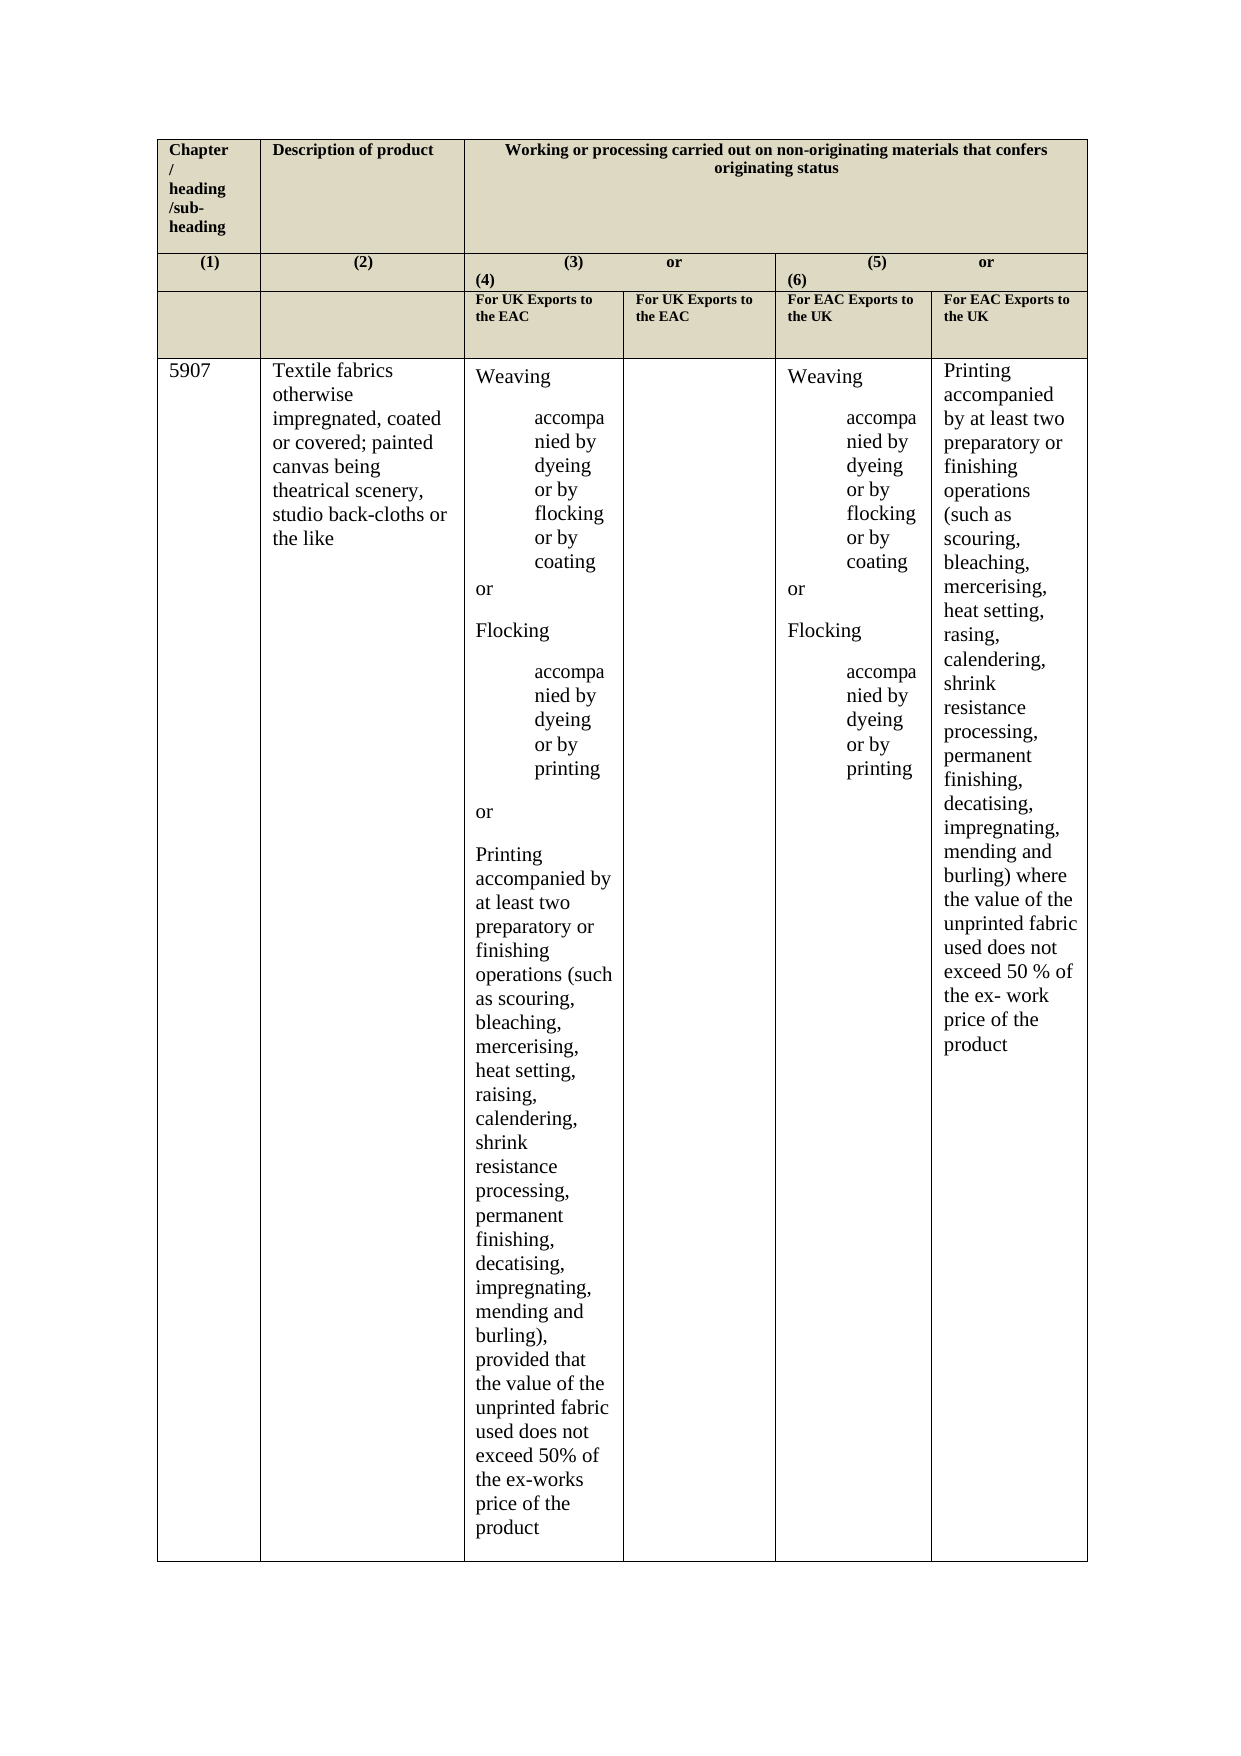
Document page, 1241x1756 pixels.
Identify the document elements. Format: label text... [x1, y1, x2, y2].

table_cell [158, 272, 260, 291]
table_cell [932, 272, 1087, 291]
table_cell [158, 839, 260, 1561]
table_cell [261, 272, 464, 291]
table_cell (2) [261, 254, 464, 272]
table_cell (1) [158, 254, 260, 272]
table_cell [261, 292, 464, 358]
table_cell (4) [465, 272, 529, 291]
table_cell [158, 573, 260, 616]
table_cell For UK Exports to the EAC [624, 292, 775, 358]
table_cell Flocking accompa nied by dyeing or by printing [465, 616, 623, 796]
table_cell [776, 254, 836, 272]
table_cell [776, 796, 931, 839]
table_cell [158, 796, 260, 839]
table_header Chapter/heading/sub-heading [158, 140, 260, 253]
table_cell or [776, 573, 931, 616]
table_cell [158, 616, 260, 796]
table_cell [261, 796, 464, 839]
table_cell For UK Exports to the EAC [465, 292, 623, 358]
table_cell or [465, 796, 623, 839]
table_cell [261, 616, 464, 796]
table_cell or [932, 254, 1087, 272]
table_cell For EAC Exports to the UK [776, 292, 931, 358]
table_cell Flocking accompa nied by dyeing or by printing [776, 616, 931, 796]
table_cell Weaving accompa nied by dyeing or by flocking or by coating [776, 359, 931, 573]
table_cell Printing accompanied by at least two preparatory or finishing operations (such as scouring, bleaching, mercerising, heat setting, raising, calendering, shrink resistance processing, permanent finishing, decatising, impregnating, mending and burling), provided that the value of the unprinted fabric used does not exceed 50% of the ex-works price of the product [465, 839, 623, 1561]
table_cell [261, 573, 464, 616]
table_cell For EAC Exports to the UK [932, 292, 1087, 358]
table_cell [624, 359, 775, 1561]
table_cell [836, 272, 932, 291]
table_cell (6) [776, 272, 836, 291]
table_header Description of product [261, 140, 464, 253]
table_cell Printing accompanied by at least two preparatory or finishing operations (such as scouring, bleaching, mercerising, heat setting, rasing, calendering, shrink resistance processing, permanent finishing, decatising, impregnating, mending and burling) where the value of the unprinted fabric used does not exceed 50 % of the ex- work price of the product [932, 359, 1087, 1561]
table_cell [261, 839, 464, 1561]
table_cell [529, 272, 624, 291]
table_cell Textile fabrics otherwise impregnated, coated or covered; painted canvas being theatrical scenery, studio back-cloths or the like [261, 359, 464, 573]
table_cell [465, 254, 529, 272]
table_cell 5907 [158, 359, 260, 573]
table_cell (3) [529, 254, 624, 272]
table_cell (5) [836, 254, 932, 272]
table_cell or [465, 573, 623, 616]
table_cell [158, 292, 260, 358]
table_cell [776, 839, 931, 1561]
table_header Working or processing carried out on non-originating materials that confers originating status [465, 140, 1087, 253]
table_cell [624, 272, 775, 291]
table_cell or [624, 254, 775, 272]
table_cell Weaving accompa nied by dyeing or by flocking or by coating [465, 359, 623, 573]
